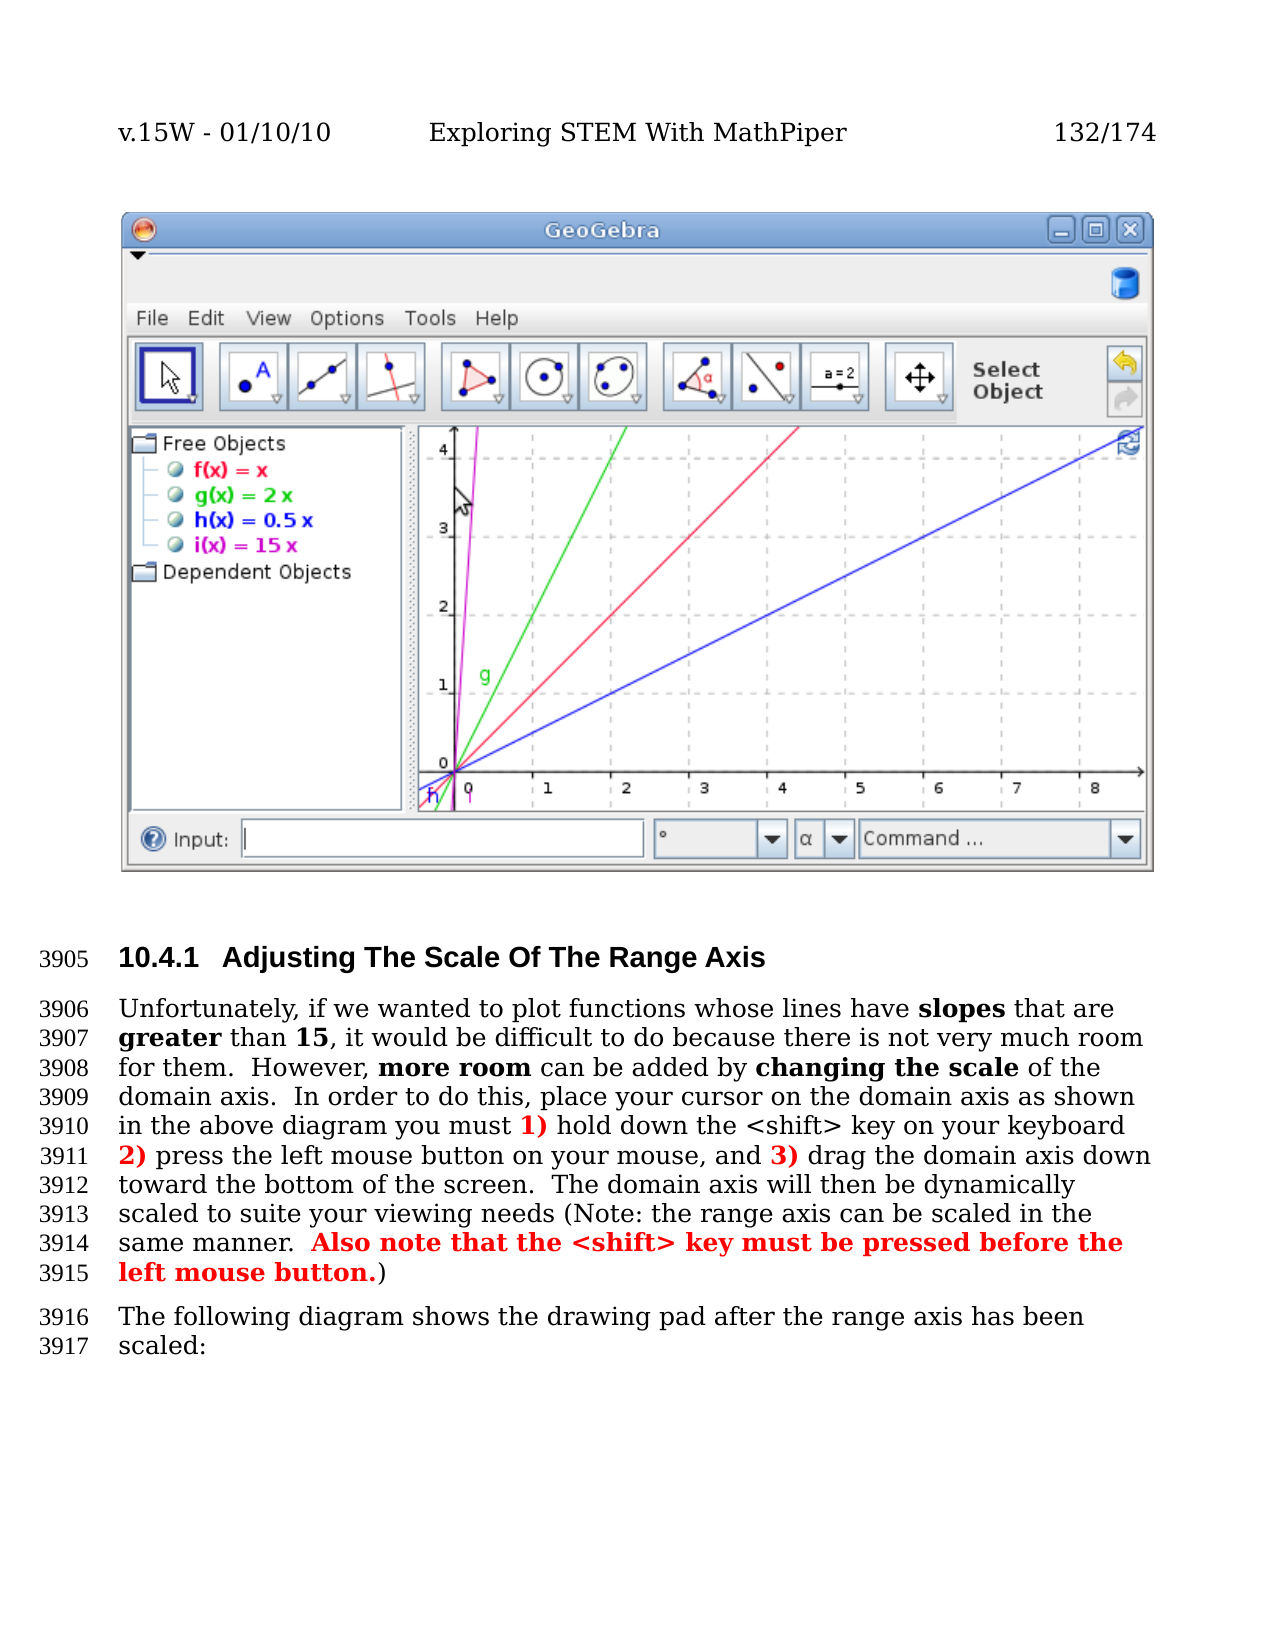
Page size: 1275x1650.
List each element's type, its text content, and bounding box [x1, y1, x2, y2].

subtitle Adjusting The Scale Of The Range Axis [118, 939, 1157, 973]
picture [121, 212, 1154, 872]
text The following diagram shows the drawing pad after the range axis has been scaled: [118, 1302, 1157, 1361]
text Unfortunately, if we wanted to plot functions whose lines have slopes that are greater than 15, it would be difficult to do because there is not very much room for them. However, more room can be added by changing the scale of the domain axis. In order to do this, place your cursor on the domain axis as shown in the above diagram you must 1) hold down the <shift> key on your keyboard 2) press the left mouse button on your mouse, and 3) drag the domain axis down toward the bottom of the screen. The domain axis will then be dynamically scaled to suite your viewing needs (Note: the range axis can be scaled in the same manner. Also note that the <shift> key must be pressed before the left mouse button.) [118, 994, 1157, 1287]
